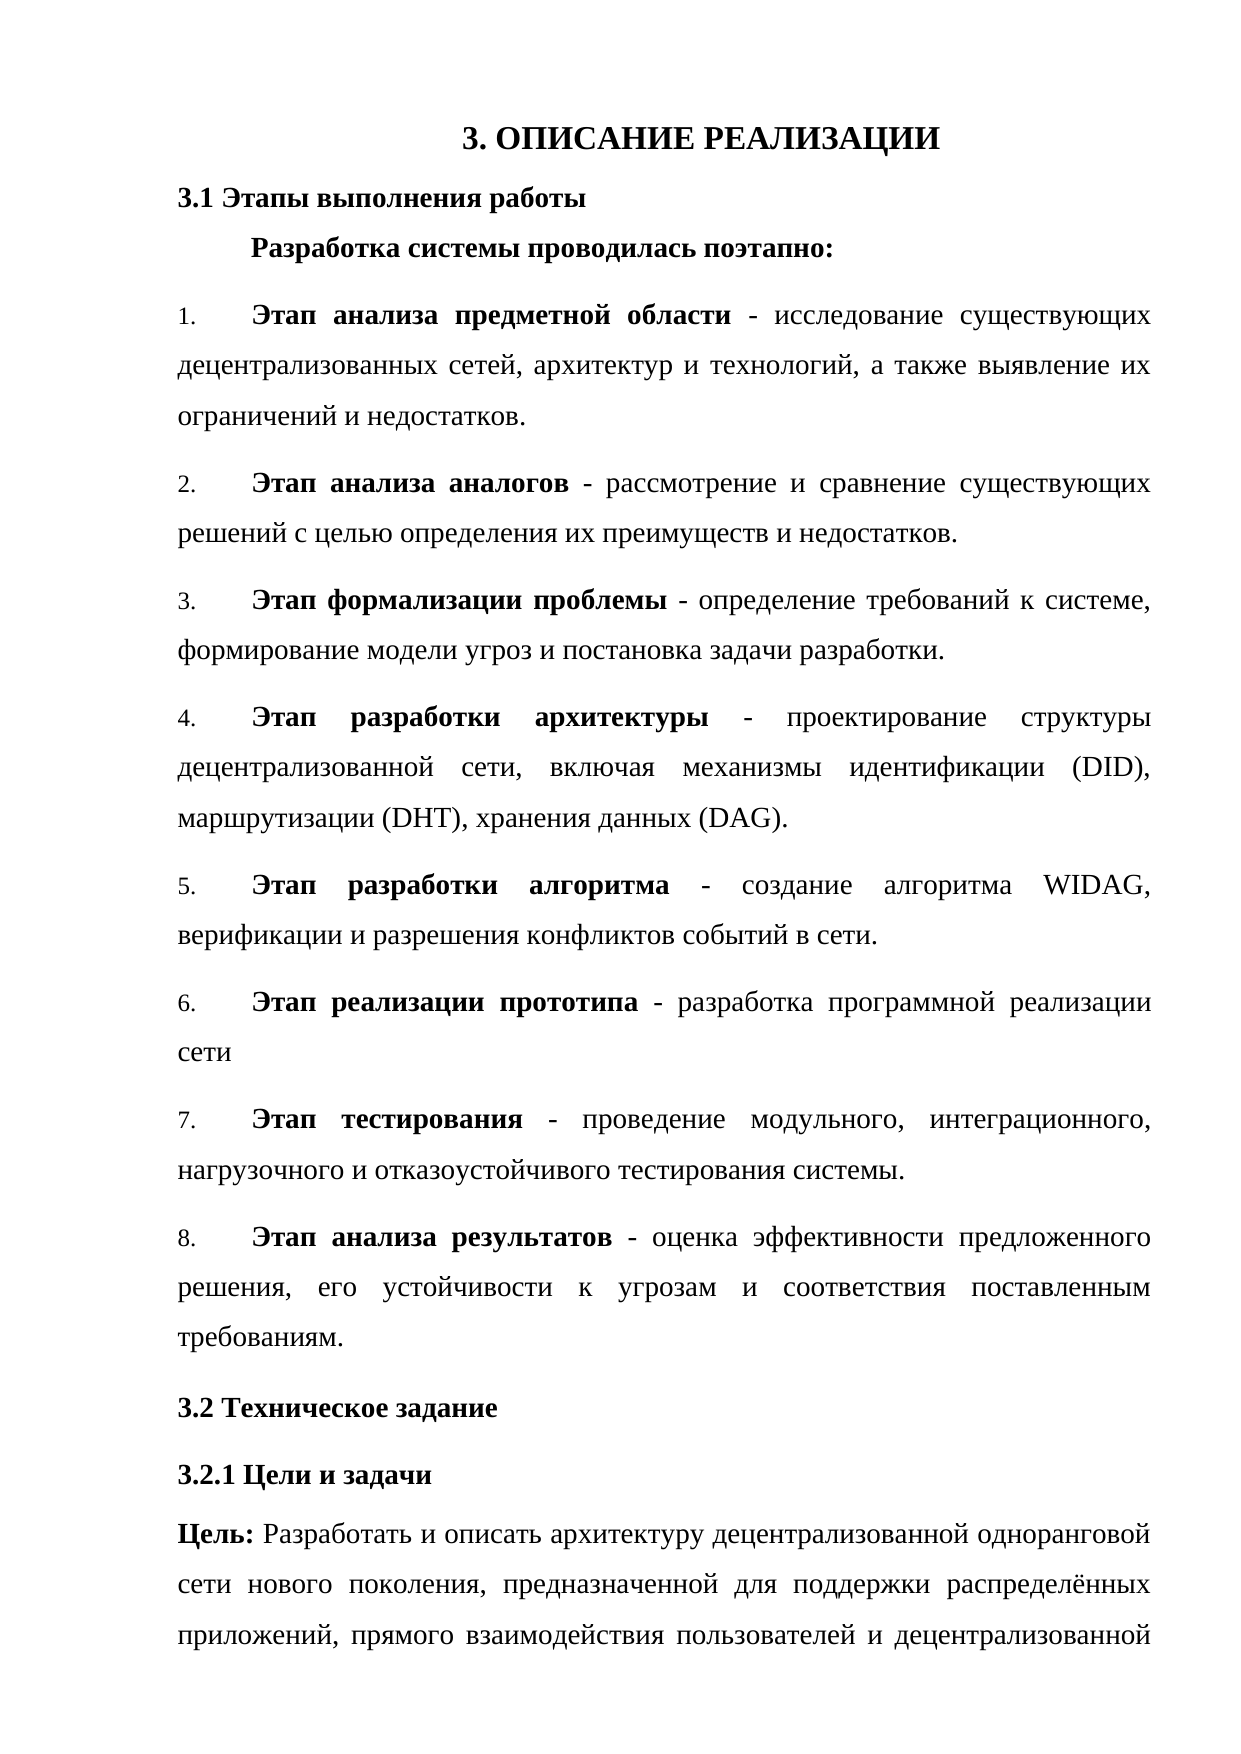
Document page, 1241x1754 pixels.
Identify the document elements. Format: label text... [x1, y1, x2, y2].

text 3.1 Этапы выполнения работы [177, 180, 1152, 213]
list Этап формализации проблемы - определение требований к системе, формирование модели угроз и постановка задачи разработки. [177, 582, 1152, 666]
list Этап разработки алгоритма - создание алгоритма WIDAG, верификации и разрешения конфликтов событий в сети. [177, 867, 1152, 951]
list Этап анализа предметной области - исследование существующих децентрализованных сетей, архитектур и технологий, а также выявление их ограничений и недостатков. [177, 297, 1152, 431]
text 3. ОПИСАНИЕ РЕАЛИЗАЦИИ [177, 118, 1152, 156]
list Этап анализа аналогов - рассмотрение и сравнение существующих решений с целью определения их преимуществ и недостатков. [177, 465, 1152, 548]
list Этап разработки архитектуры - проектирование структуры децентрализованной сети, включая механизмы идентификации (DID), маршрутизации (DHT), хранения данных (DAG). [177, 699, 1152, 833]
text Разработка системы проводилась поэтапно: [177, 230, 1152, 264]
list Этап реализации прототипа - разработка программной реализации сети [177, 984, 1152, 1068]
text 3.2.1 Цели и задачи [177, 1457, 1152, 1491]
text 3.2 Техническое задание [177, 1391, 1152, 1424]
list Этап анализа результатов - оценка эффективности предложенного решения, его устойчивости к угрозам и соответствия поставленным требованиям. [177, 1219, 1152, 1353]
text Цель: Разработать и описать архитектуру децентрализованной одноранговой сети нового поколения, предназначенной для поддержки распределённых приложений, прямого взаимодействия пользователей и децентрализованной [177, 1516, 1152, 1650]
list Этап тестирования - проведение модульного, интеграционного, нагрузочного и отказоустойчивого тестирования системы. [177, 1101, 1152, 1185]
